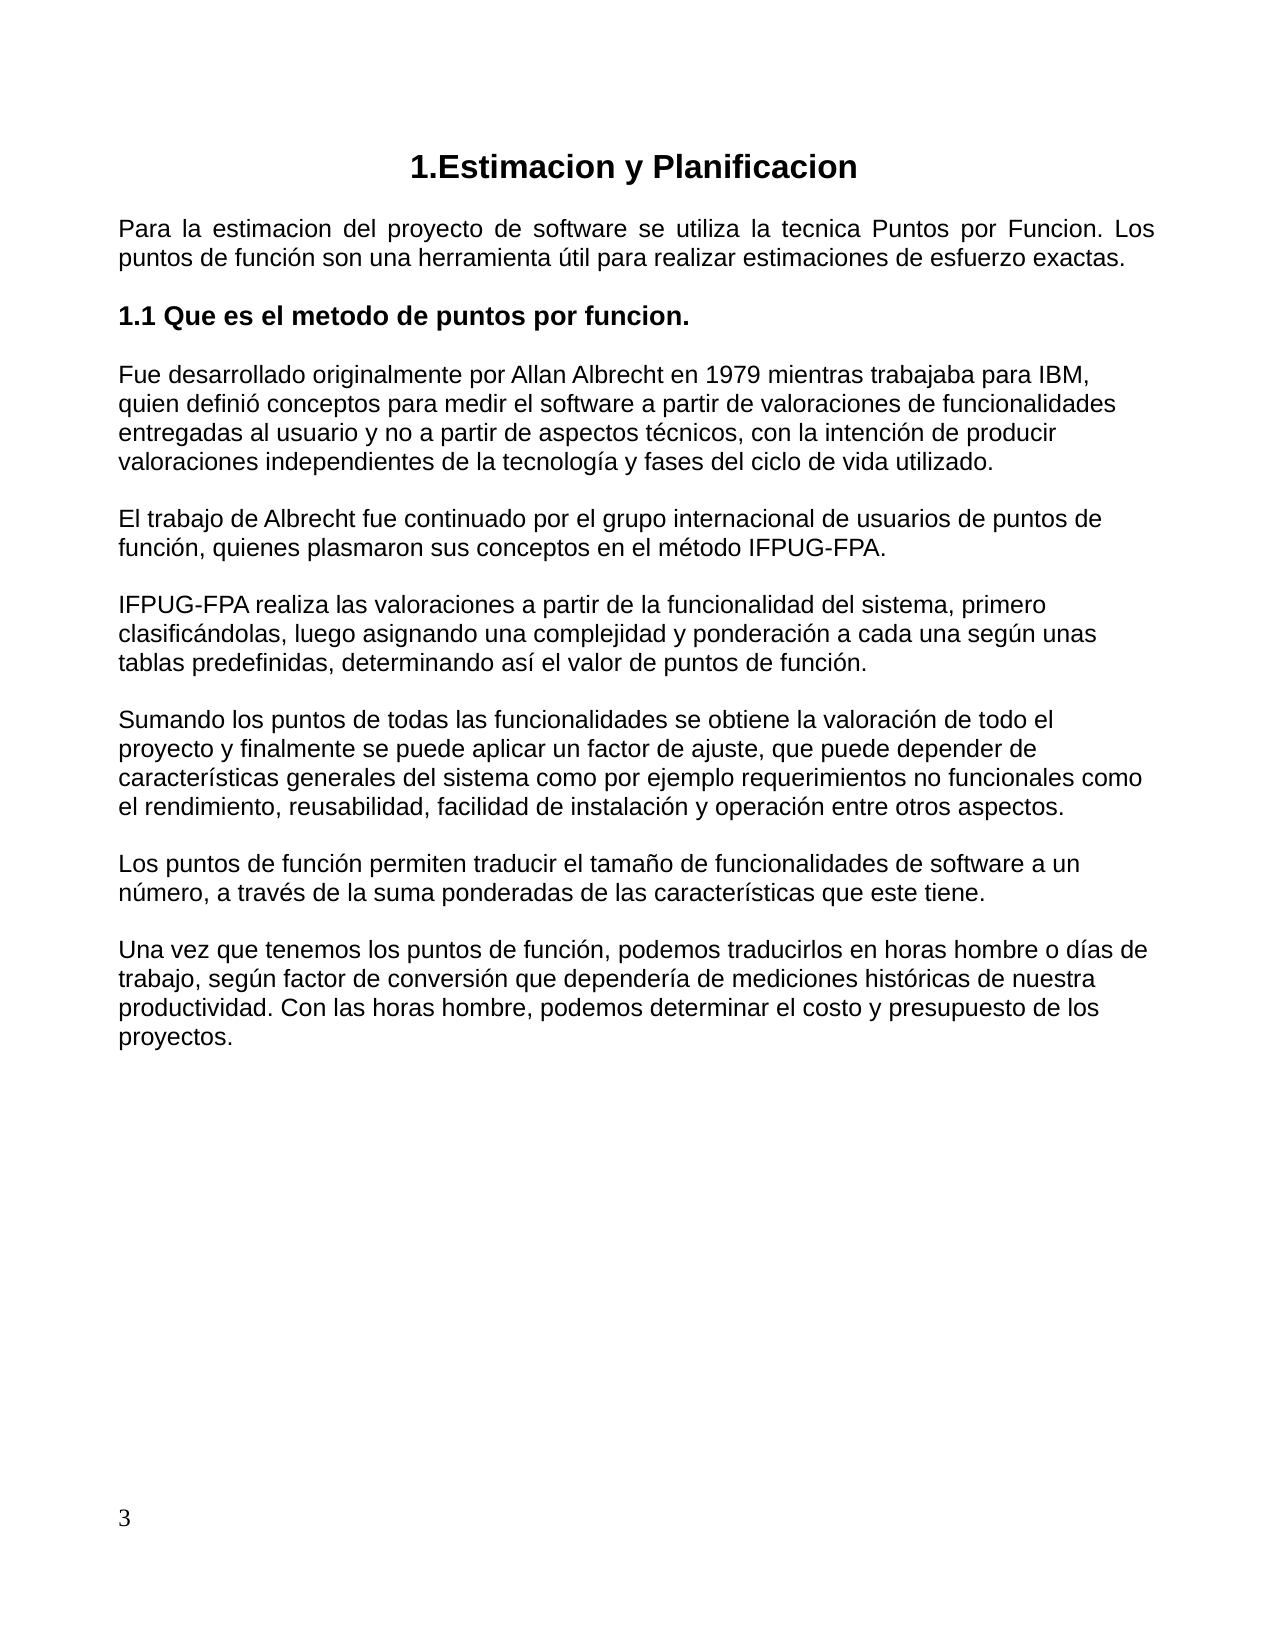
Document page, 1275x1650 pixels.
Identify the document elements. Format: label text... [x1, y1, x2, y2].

text Fue desarrollado originalmente por Allan Albrecht en 1979 mientras trabajaba para IBM, quien definió conceptos para medir el software a partir de valoraciones de funcionalidades entregadas al usuario y no a partir de aspectos técnicos, con la intención de producir valoraciones independientes de la tecnología y fases del ciclo de vida utilizado. [118, 360, 1157, 475]
text 1.Estimacion y Planificacion [118, 147, 1157, 185]
text Los puntos de función permiten traducir el tamaño de funcionalidades de software a un número, a través de la suma ponderadas de las características que este tiene. [118, 849, 1157, 907]
text Una vez que tenemos los puntos de función, podemos traducirlos en horas hombre o días de trabajo, según factor de conversión que dependería de mediciones históricas de nuestra productividad. Con las horas hombre, podemos determinar el costo y presupuesto de los proyectos. [118, 935, 1157, 1050]
text Sumando los puntos de todas las funcionalidades se obtiene la valoración de todo el proyecto y finalmente se puede aplicar un factor de ajuste, que puede depender de características generales del sistema como por ejemplo requerimientos no funcionales como el rendimiento, reusabilidad, facilidad de instalación y operación entre otros aspectos. [118, 705, 1157, 820]
text Para la estimacion del proyecto de software se utiliza la tecnica Puntos por Funcion. Los puntos de función son una herramienta útil para realizar estimaciones de esfuerzo exactas. [118, 214, 1157, 272]
text 1.1 Que es el metodo de puntos por funcion. [118, 300, 1157, 332]
text IFPUG-FPA realiza las valoraciones a partir de la funcionalidad del sistema, primero clasificándolas, luego asignando una complejidad y ponderación a cada una según unas tablas predefinidas, determinando así el valor de puntos de función. [118, 590, 1157, 677]
text El trabajo de Albrecht fue continuado por el grupo internacional de usuarios de puntos de función, quienes plasmaron sus conceptos en el método IFPUG-FPA. [118, 504, 1157, 562]
